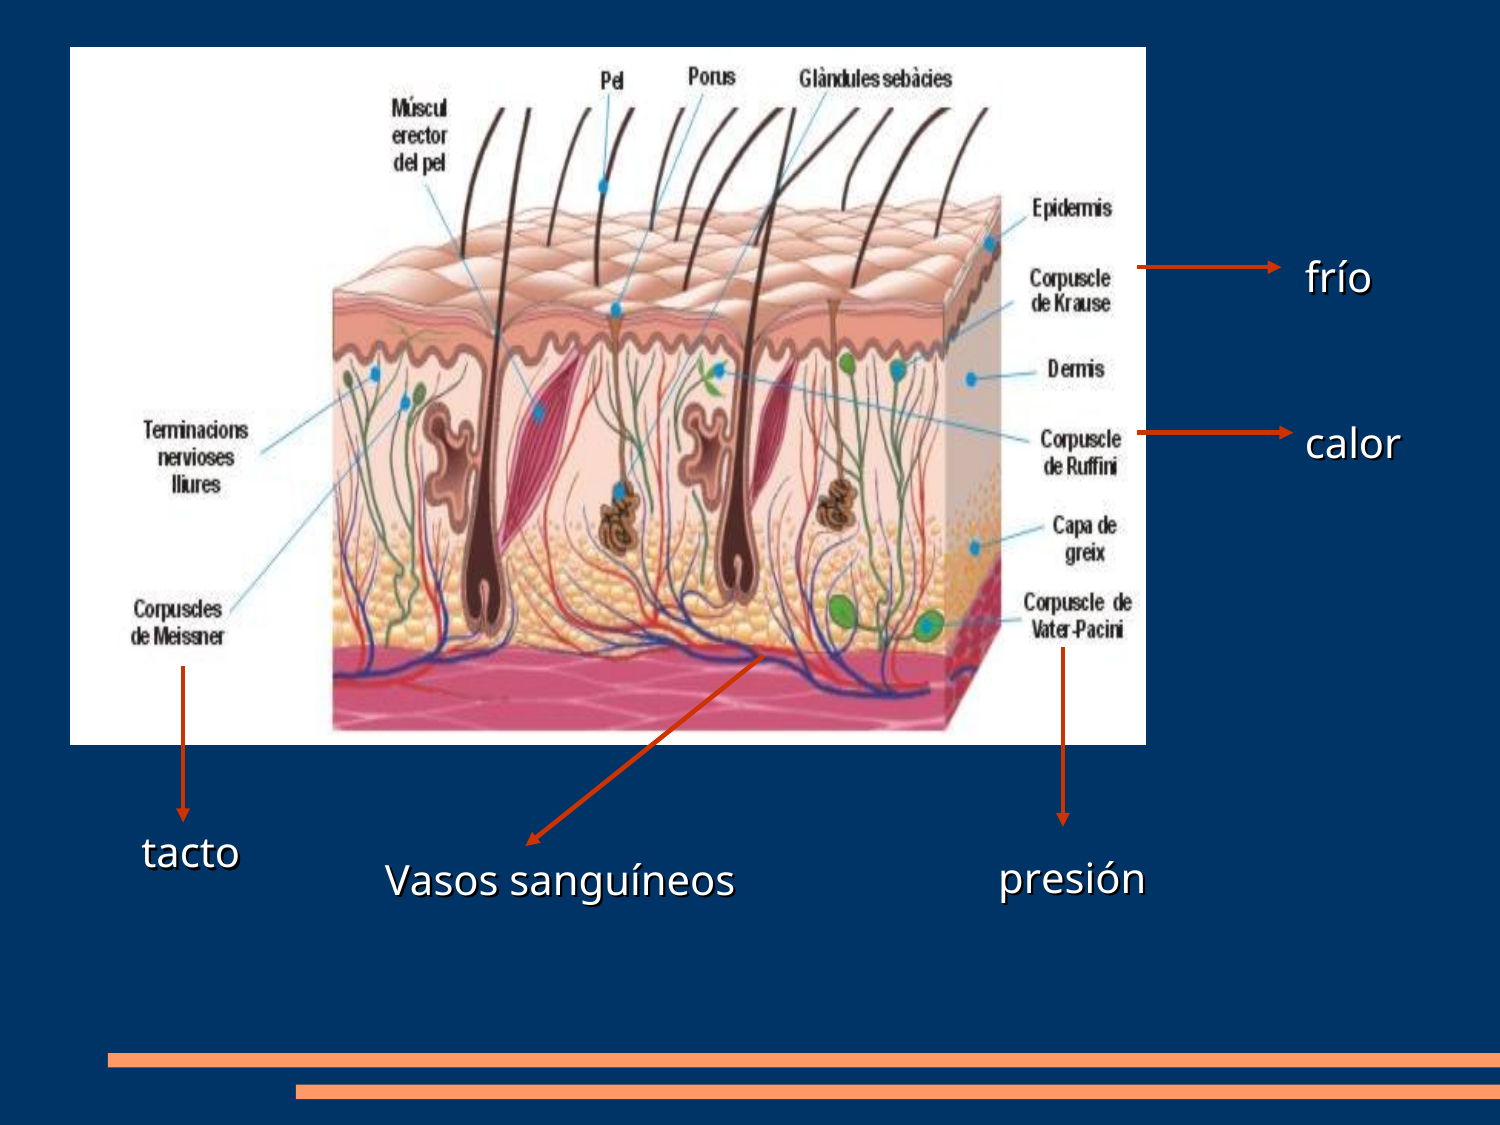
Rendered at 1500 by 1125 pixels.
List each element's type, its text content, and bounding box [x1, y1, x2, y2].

text_box frío [1290, 243, 1424, 309]
text_box calor [1290, 409, 1417, 475]
text_box Vasos sanguíneos [370, 846, 751, 912]
picture [70, 47, 1146, 745]
text_box presión [983, 844, 1162, 910]
text_box tacto [126, 818, 256, 884]
